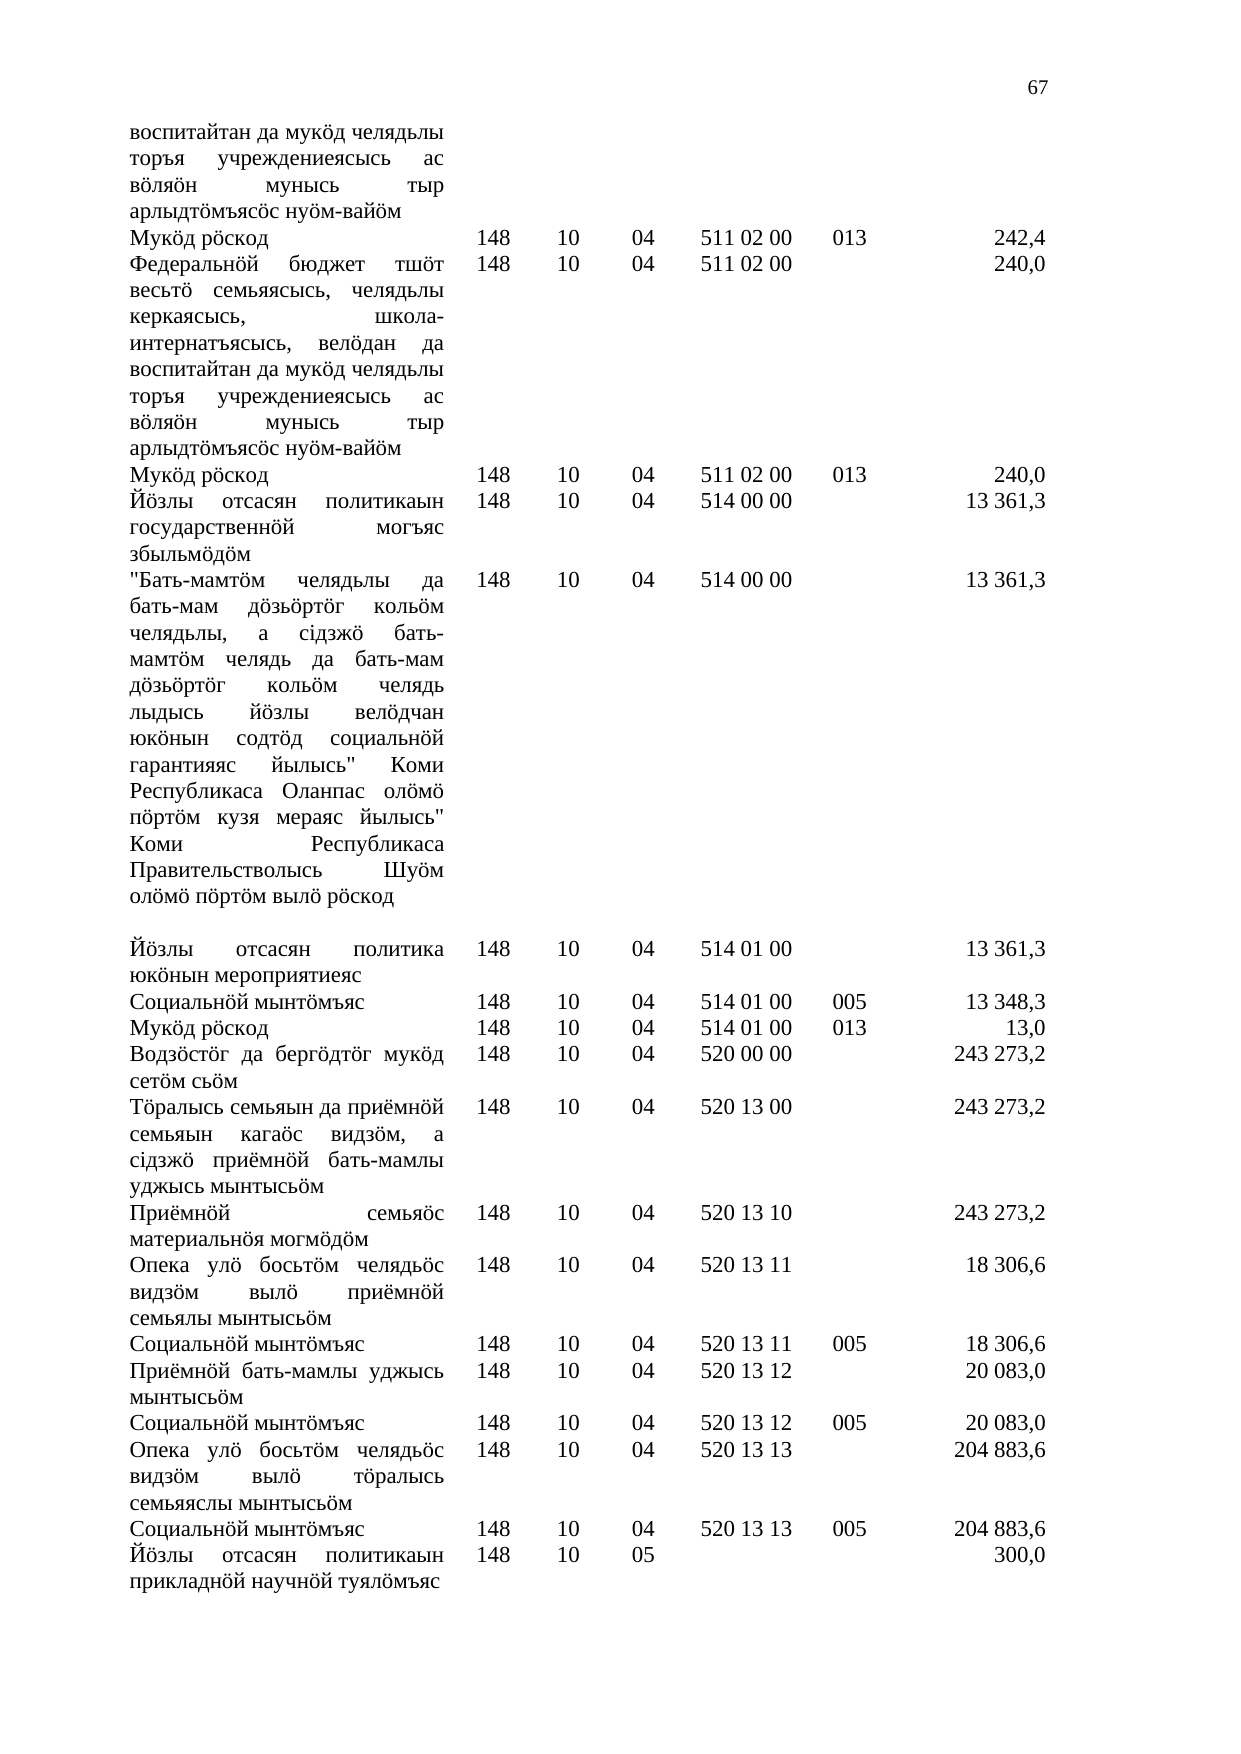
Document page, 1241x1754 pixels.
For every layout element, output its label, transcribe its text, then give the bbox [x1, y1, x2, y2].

table_cell 148 [456, 250, 531, 461]
table_cell 10 [531, 988, 606, 1014]
table_cell 04 [606, 566, 681, 935]
table_cell 10 [531, 1041, 606, 1093]
table_cell 04 [606, 250, 681, 461]
table_cell 148 [456, 1541, 531, 1594]
table_cell 04 [606, 1436, 681, 1515]
table_cell 18 306,6 [887, 1251, 1057, 1330]
table_cell 005 [812, 1330, 887, 1357]
table_cell [1057, 1330, 1113, 1357]
table_cell 240,0 [887, 461, 1057, 487]
table_cell [1057, 1357, 1113, 1409]
table_cell 13 361,3 [887, 487, 1057, 566]
table_cell 242,4 [887, 224, 1057, 250]
table_cell Мукöд рöскод [118, 224, 456, 250]
table_cell 300,0 [887, 1541, 1057, 1594]
table_cell 10 [531, 250, 606, 461]
table_cell [812, 118, 887, 223]
table_cell 148 [456, 487, 531, 566]
table_cell Опека улö босьтöм челядьöс видзöм вылö тöралысь семьяяслы мынтысьöм [118, 1436, 456, 1515]
table_cell 04 [606, 1093, 681, 1199]
table_cell 18 306,6 [887, 1330, 1057, 1357]
table_cell 04 [606, 935, 681, 988]
table_cell 240,0 [887, 250, 1057, 461]
table_cell 13 348,3 [887, 988, 1057, 1014]
table_cell 148 [456, 1515, 531, 1541]
table_cell 20 083,0 [887, 1410, 1057, 1436]
table_cell [606, 118, 681, 223]
table_cell 511 02 00 [681, 224, 812, 250]
table_cell [1057, 1199, 1113, 1251]
table_cell [531, 118, 606, 223]
table_cell [1057, 487, 1113, 566]
table_cell 10 [531, 1541, 606, 1594]
table_cell [1057, 1515, 1113, 1541]
table_cell 243 273,2 [887, 1093, 1057, 1199]
table_cell 514 01 00 [681, 1014, 812, 1041]
table_cell Социальнöй мынтöмъяс [118, 1330, 456, 1357]
table_cell 013 [812, 461, 887, 487]
table_cell 10 [531, 935, 606, 988]
table_cell 148 [456, 1199, 531, 1251]
table_cell [1057, 1410, 1113, 1436]
table_cell 10 [531, 224, 606, 250]
table_cell Йöзлы отсасян политика юкöнын мероприятиеяс [118, 935, 456, 988]
table_cell 10 [531, 1515, 606, 1541]
table_cell 05 [606, 1541, 681, 1594]
table_cell Тöралысь семьяын да приёмнöй семьяын кагаöс видзöм, а сідзжö приёмнöй бать-мамлы уджысь мынтысьöм [118, 1093, 456, 1199]
table_cell [1057, 566, 1113, 935]
table_cell 10 [531, 487, 606, 566]
table_cell [1057, 935, 1113, 988]
table_cell 04 [606, 1041, 681, 1093]
table_cell 013 [812, 1014, 887, 1041]
table_cell [812, 250, 887, 461]
table_cell 10 [531, 566, 606, 935]
table_cell 148 [456, 1436, 531, 1515]
table_cell 10 [531, 461, 606, 487]
table_cell [812, 1357, 887, 1409]
table_cell [812, 1093, 887, 1199]
table_cell 005 [812, 1410, 887, 1436]
table_cell Социальнöй мынтöмъяс [118, 1410, 456, 1436]
table_cell 520 13 00 [681, 1093, 812, 1199]
table_cell 04 [606, 1014, 681, 1041]
table_cell 04 [606, 1410, 681, 1436]
table_cell [887, 118, 1057, 223]
table_cell Приёмнöй бать-мамлы уджысь мынтысьöм [118, 1357, 456, 1409]
table_cell [1057, 1541, 1113, 1594]
table_cell 148 [456, 1014, 531, 1041]
table_cell [812, 1199, 887, 1251]
table_cell 204 883,6 [887, 1436, 1057, 1515]
table_cell 10 [531, 1410, 606, 1436]
table_cell 520 13 10 [681, 1199, 812, 1251]
table_cell 511 02 00 [681, 461, 812, 487]
table_cell [1057, 1093, 1113, 1199]
table_cell [812, 1436, 887, 1515]
table_cell [812, 1251, 887, 1330]
table_cell 13,0 [887, 1014, 1057, 1041]
table_cell 204 883,6 [887, 1515, 1057, 1541]
table_cell [681, 1541, 812, 1594]
table_cell 514 01 00 [681, 988, 812, 1014]
table_cell [1057, 118, 1113, 223]
table_cell 520 13 11 [681, 1330, 812, 1357]
table_cell 148 [456, 1410, 531, 1436]
table_cell Опека улö босьтöм челядьöс видзöм вылö приёмнöй семьялы мынтысьöм [118, 1251, 456, 1330]
table_cell "Бать-мамтöм челядьлы да бать-мам дöзьöртöг кольöм челядьлы, а сідзжö бать-мамтöм челядь да бать-мам дöзьöртöг кольöм челядь лыдысь йöзлы велöдчан юкöнын содтöд социальнöй гарантияяс йылысь" Коми Республикаса Оланпас олöмö пöртöм кузя мераяс йылысь" Коми Республикаса Правительстволысь Шуöм олöмö пöртöм вылö рöскод [118, 566, 456, 935]
table_cell Социальнöй мынтöмъяс [118, 988, 456, 1014]
table_cell 520 13 12 [681, 1357, 812, 1409]
table_cell [1057, 250, 1113, 461]
table_cell воспитайтан да мукöд челядьлы торъя учреждениеясысь ас вöляöн мунысь тыр арлыдтöмъясöс нуöм-вайöм [118, 118, 456, 223]
table_cell [1057, 1251, 1113, 1330]
table_cell 04 [606, 1357, 681, 1409]
table_cell 148 [456, 935, 531, 988]
table_cell 20 083,0 [887, 1357, 1057, 1409]
table_cell 10 [531, 1251, 606, 1330]
table_cell 04 [606, 988, 681, 1014]
table_cell Йöзлы отсасян политикаын прикладнöй научнöй туялöмъяс [118, 1541, 456, 1594]
table_cell 148 [456, 1093, 531, 1199]
table_cell 005 [812, 988, 887, 1014]
table_cell 04 [606, 1199, 681, 1251]
table_cell 243 273,2 [887, 1199, 1057, 1251]
table_cell [812, 566, 887, 935]
table_cell 013 [812, 224, 887, 250]
table_cell 10 [531, 1199, 606, 1251]
table_cell Федеральнöй бюджет тшöт весьтö семьяясысь, челядьлы керкаясысь, школа-интернатъясысь, велöдан да воспитайтан да мукöд челядьлы торъя учреждениеясысь ас вöляöн мунысь тыр арлыдтöмъясöс нуöм-вайöм [118, 250, 456, 461]
table_cell 10 [531, 1436, 606, 1515]
table_cell [1057, 224, 1113, 250]
table_cell [812, 487, 887, 566]
table_cell 04 [606, 1330, 681, 1357]
table_cell Мукöд рöскод [118, 1014, 456, 1041]
table_cell 520 00 00 [681, 1041, 812, 1093]
table_cell 514 01 00 [681, 935, 812, 988]
table_cell [1057, 1436, 1113, 1515]
table_cell Водзöстöг да бергöдтöг мукöд сетöм сьöм [118, 1041, 456, 1093]
table_cell 148 [456, 461, 531, 487]
table_cell 148 [456, 988, 531, 1014]
table_cell 514 00 00 [681, 487, 812, 566]
table_cell Социальнöй мынтöмъяс [118, 1515, 456, 1541]
table_cell 148 [456, 224, 531, 250]
table_cell 10 [531, 1357, 606, 1409]
table_cell 520 13 12 [681, 1410, 812, 1436]
table_cell 10 [531, 1093, 606, 1199]
table_cell [456, 118, 531, 223]
table_cell 04 [606, 224, 681, 250]
table_cell Мукöд рöскод [118, 461, 456, 487]
table_cell [1057, 988, 1113, 1014]
table_cell Приёмнöй семьяöс материальнöя могмöдöм [118, 1199, 456, 1251]
table_cell [812, 1041, 887, 1093]
table_cell 04 [606, 1515, 681, 1541]
table_cell [1057, 461, 1113, 487]
table_cell 511 02 00 [681, 250, 812, 461]
table_cell 520 13 11 [681, 1251, 812, 1330]
table_cell 148 [456, 1357, 531, 1409]
table_cell 514 00 00 [681, 566, 812, 935]
table_cell 148 [456, 566, 531, 935]
table_cell 520 13 13 [681, 1515, 812, 1541]
table_cell [812, 1541, 887, 1594]
table_cell 04 [606, 461, 681, 487]
table_cell Йöзлы отсасян политикаын государственнöй могъяс збыльмöдöм [118, 487, 456, 566]
table_cell 148 [456, 1041, 531, 1093]
table_cell 520 13 13 [681, 1436, 812, 1515]
table_cell 243 273,2 [887, 1041, 1057, 1093]
table_cell 04 [606, 487, 681, 566]
table_cell 005 [812, 1515, 887, 1541]
table_cell [1057, 1041, 1113, 1093]
table_cell 04 [606, 1251, 681, 1330]
table_cell 10 [531, 1330, 606, 1357]
table_cell [681, 118, 812, 223]
table_cell 13 361,3 [887, 935, 1057, 988]
table_cell [1057, 1014, 1113, 1041]
table_cell 148 [456, 1330, 531, 1357]
table_cell 10 [531, 1014, 606, 1041]
table_cell [812, 935, 887, 988]
table_cell 148 [456, 1251, 531, 1330]
table_cell 13 361,3 [887, 566, 1057, 935]
